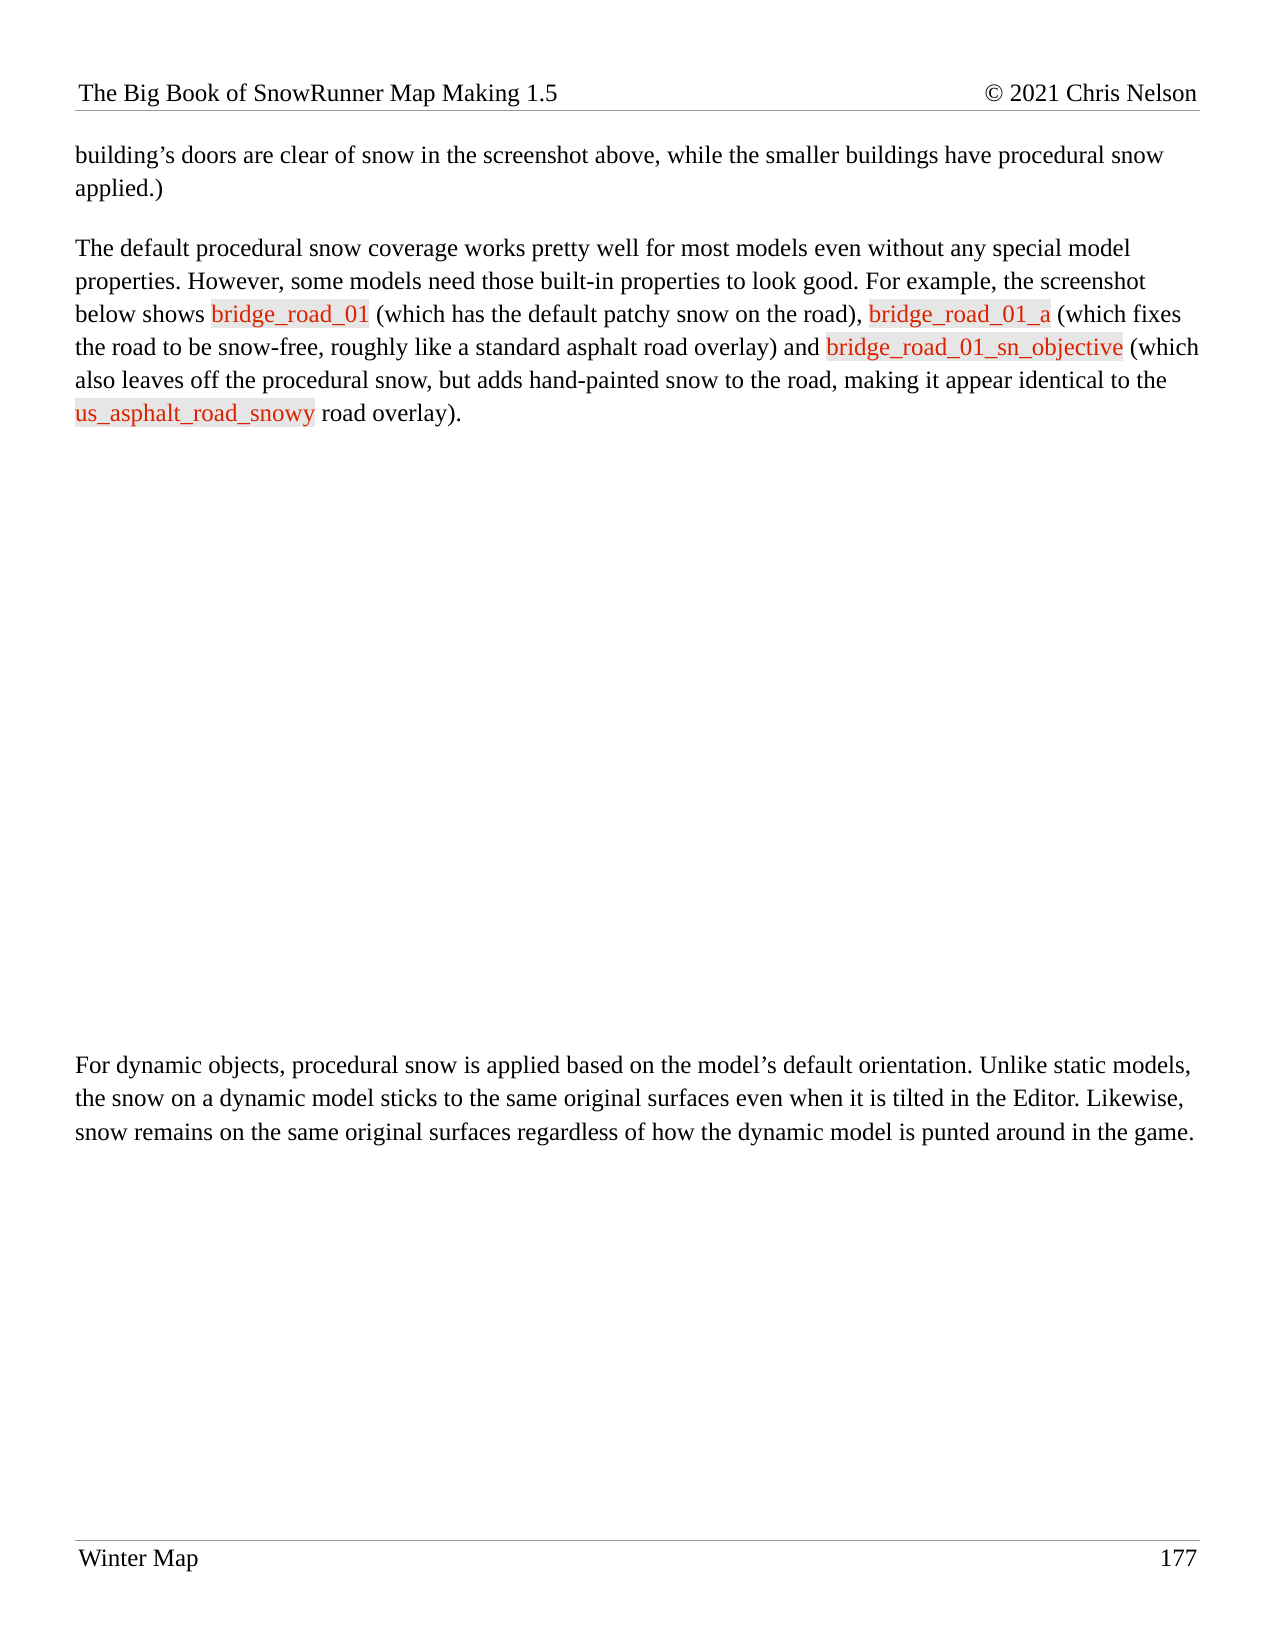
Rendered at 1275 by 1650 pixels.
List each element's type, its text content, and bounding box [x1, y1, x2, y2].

text building’s doors are clear of snow in the screenshot above, while the smaller buildings have procedural snow applied.) [75, 140, 1200, 202]
text The default procedural snow coverage works pretty well for most models even without any special model properties. However, some models need those built-in properties to look good. For example, the screenshot below shows bridge_road_01 (which has the default patchy snow on the road), bridge_road_01_a (which fixes the road to be snow-free, roughly like a standard asphalt road overlay) and bridge_road_01_sn_objective (which also leaves off the procedural snow, but adds hand-painted snow to the road, making it appear identical to the us_asphalt_road_snowy road overlay). [75, 233, 1200, 427]
text For dynamic objects, procedural snow is applied based on the model’s default orientation. Unlike static models, the snow on a dynamic model sticks to the same original surfaces even when it is tilted in the Editor. Likewise, snow remains on the same original surfaces regardless of how the dynamic model is punted around in the game. [75, 1051, 1200, 1145]
